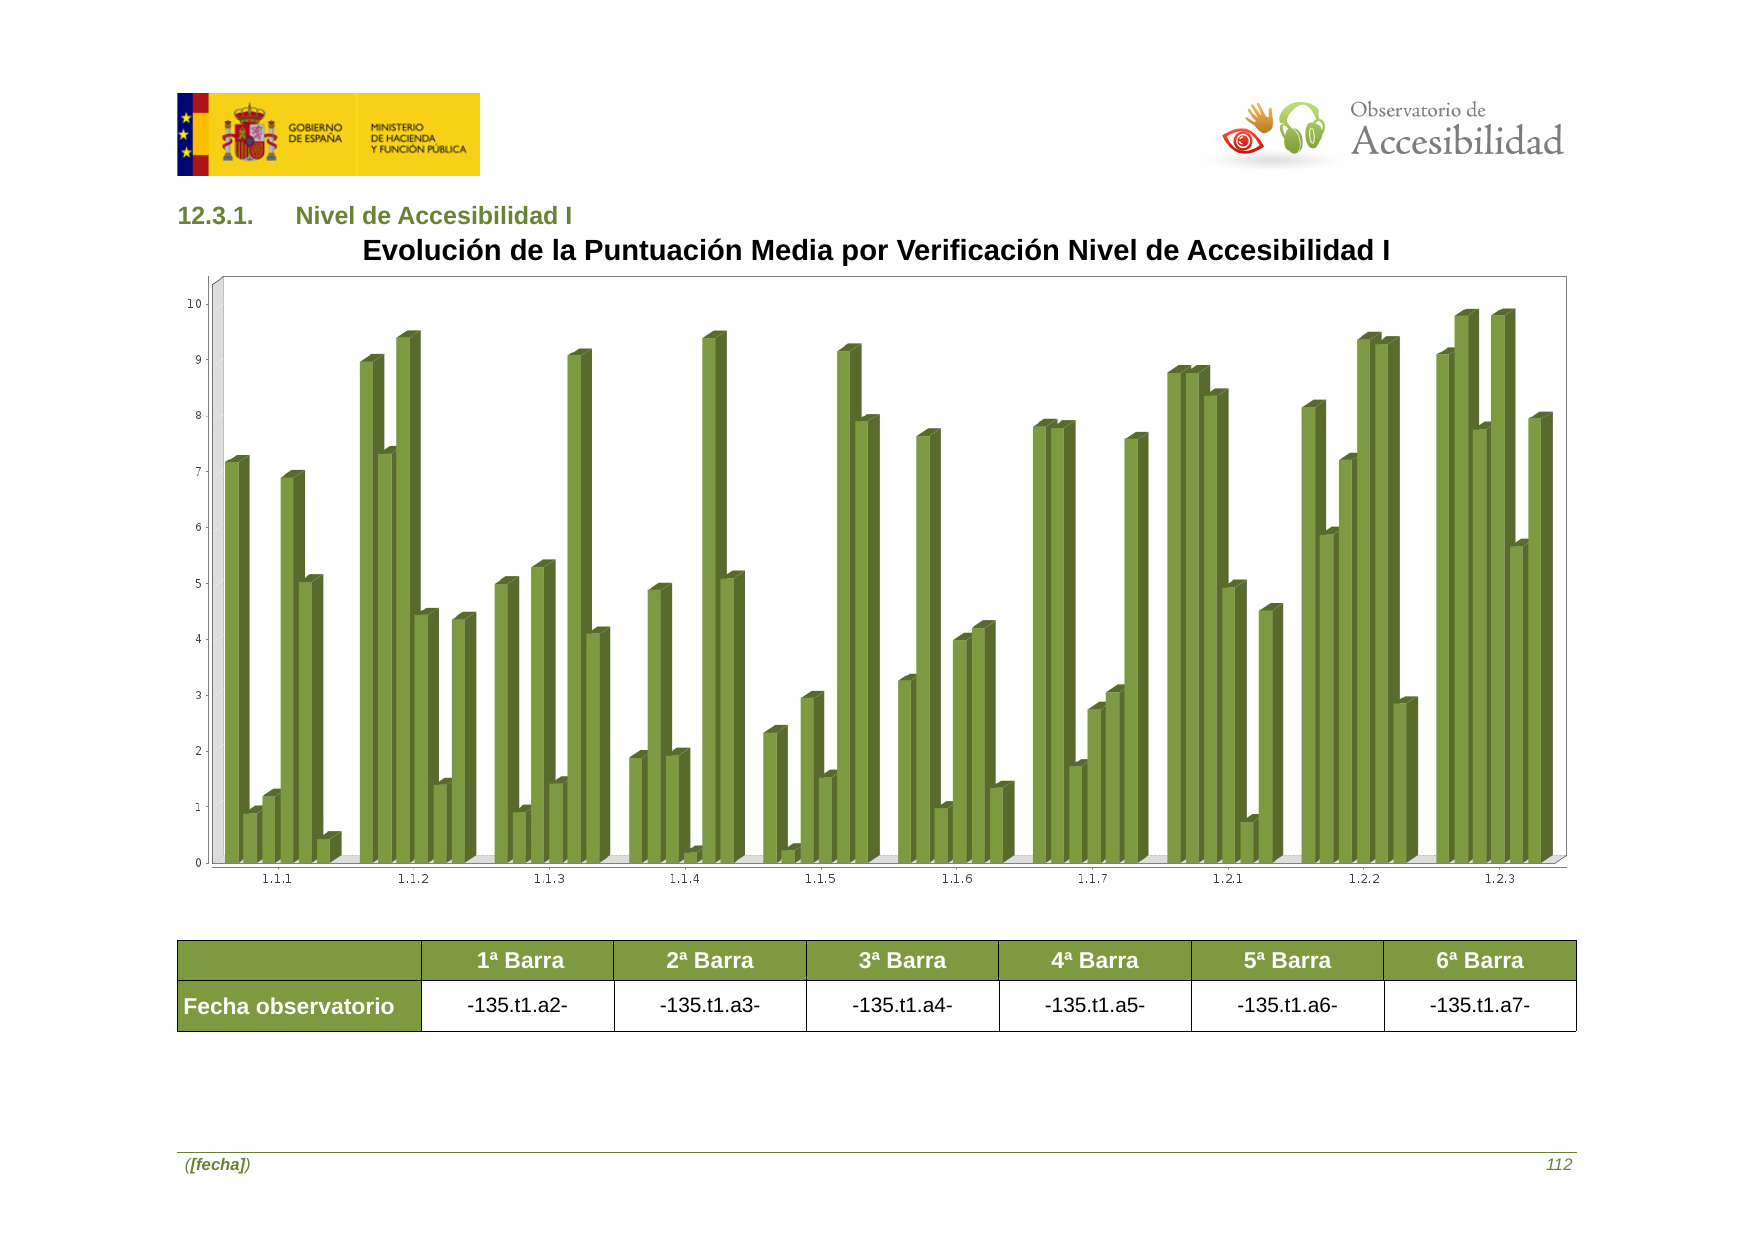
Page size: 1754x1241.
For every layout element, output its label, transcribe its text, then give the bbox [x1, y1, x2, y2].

table_cell -135.t1.a2- [422, 981, 614, 1031]
table_header 3ª Barra [807, 941, 998, 980]
subtitle Nivel de Accesibilidad I [177, 201, 1577, 230]
picture [177, 93, 481, 176]
table_header 4ª Barra [999, 941, 1191, 980]
table_cell -135.t1.a3- [615, 981, 806, 1031]
picture [1196, 93, 1572, 175]
table_header 6ª Barra [1384, 941, 1576, 980]
picture [177, 266, 1577, 891]
table_cell -135.t1.a6- [1192, 981, 1384, 1031]
text Evolución de la Puntuación Media por Verificación Nivel de Accesibilidad I [177, 233, 1577, 266]
table_cell -135.t1.a5- [1000, 981, 1191, 1031]
table_cell -135.t1.a4- [807, 981, 999, 1031]
table_header 1ª Barra [422, 941, 613, 980]
table_cell -135.t1.a7- [1385, 981, 1576, 1031]
table_header [178, 941, 421, 980]
table_header 2ª Barra [614, 941, 806, 980]
table_cell Fecha observatorio [178, 981, 421, 1031]
table_header 5ª Barra [1192, 941, 1383, 980]
